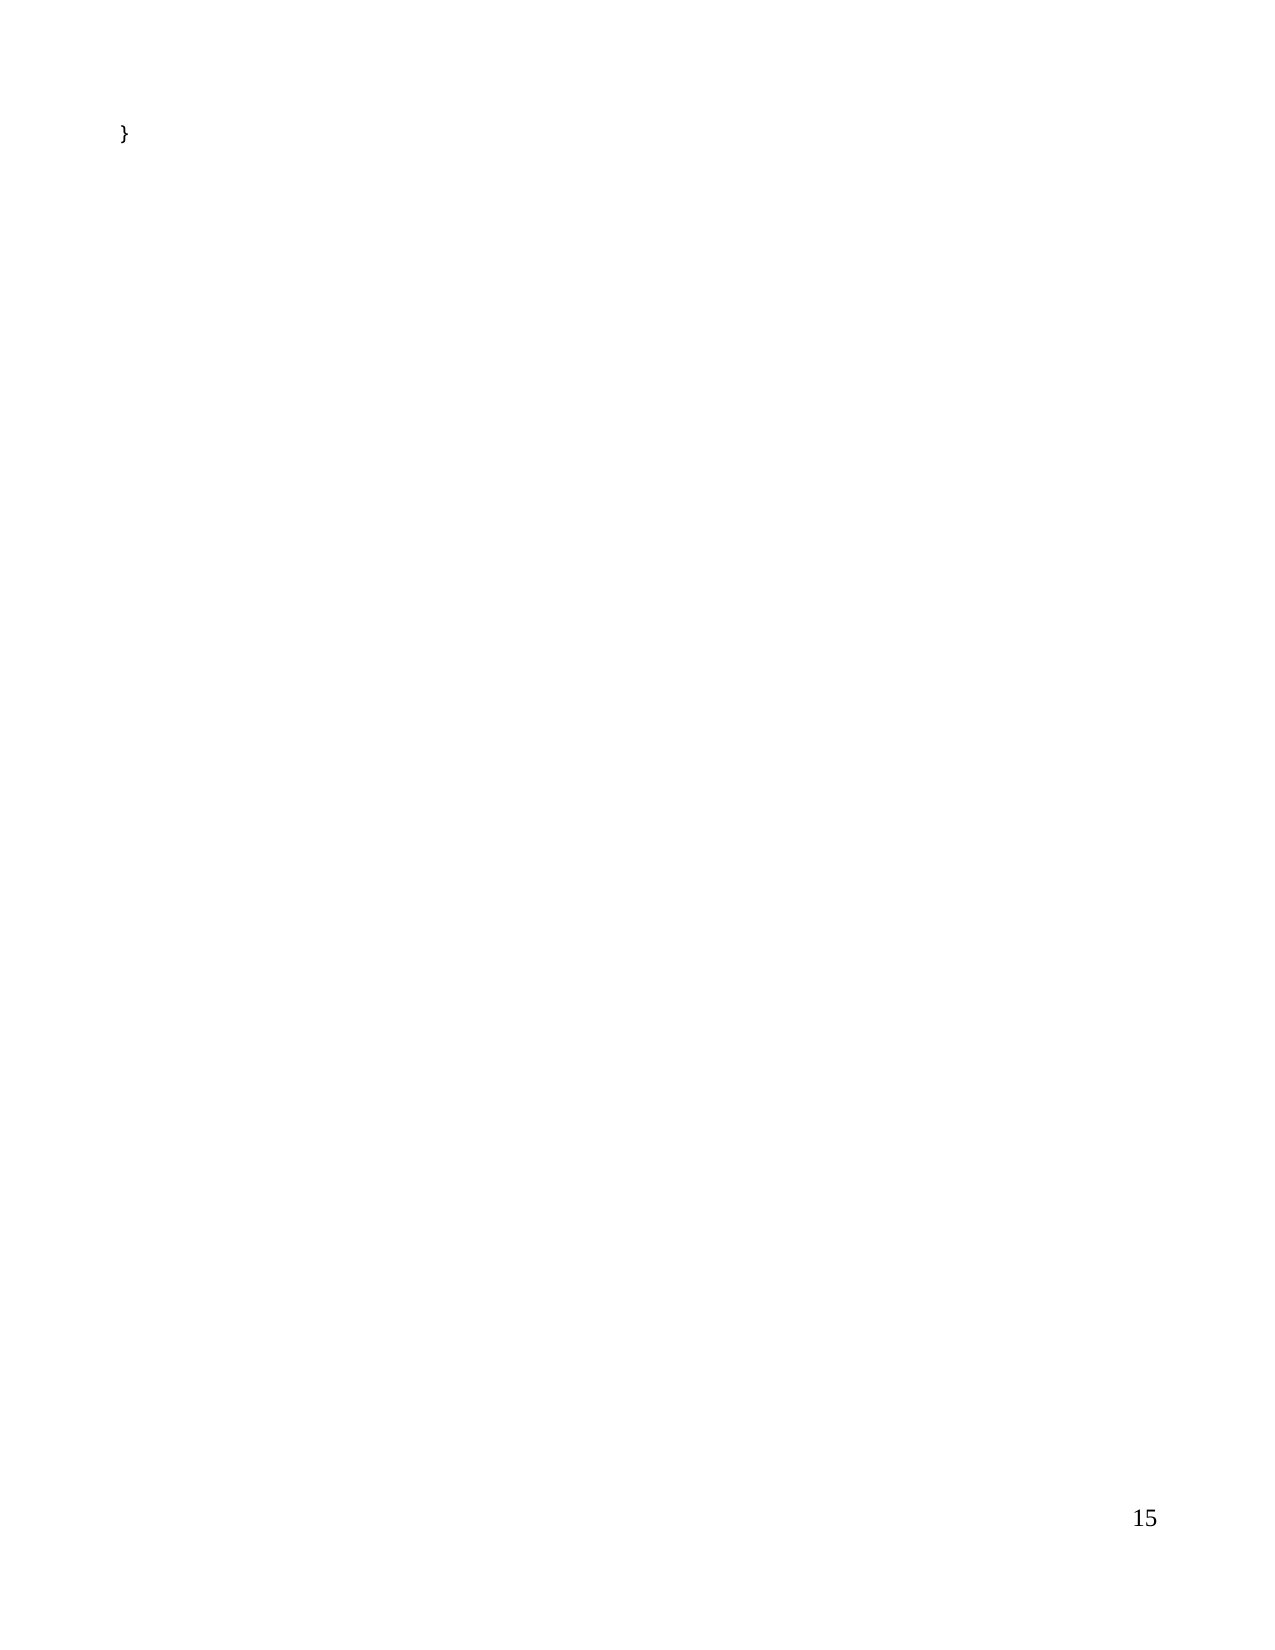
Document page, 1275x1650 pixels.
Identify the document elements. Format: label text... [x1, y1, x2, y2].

text } [118, 118, 1157, 147]
